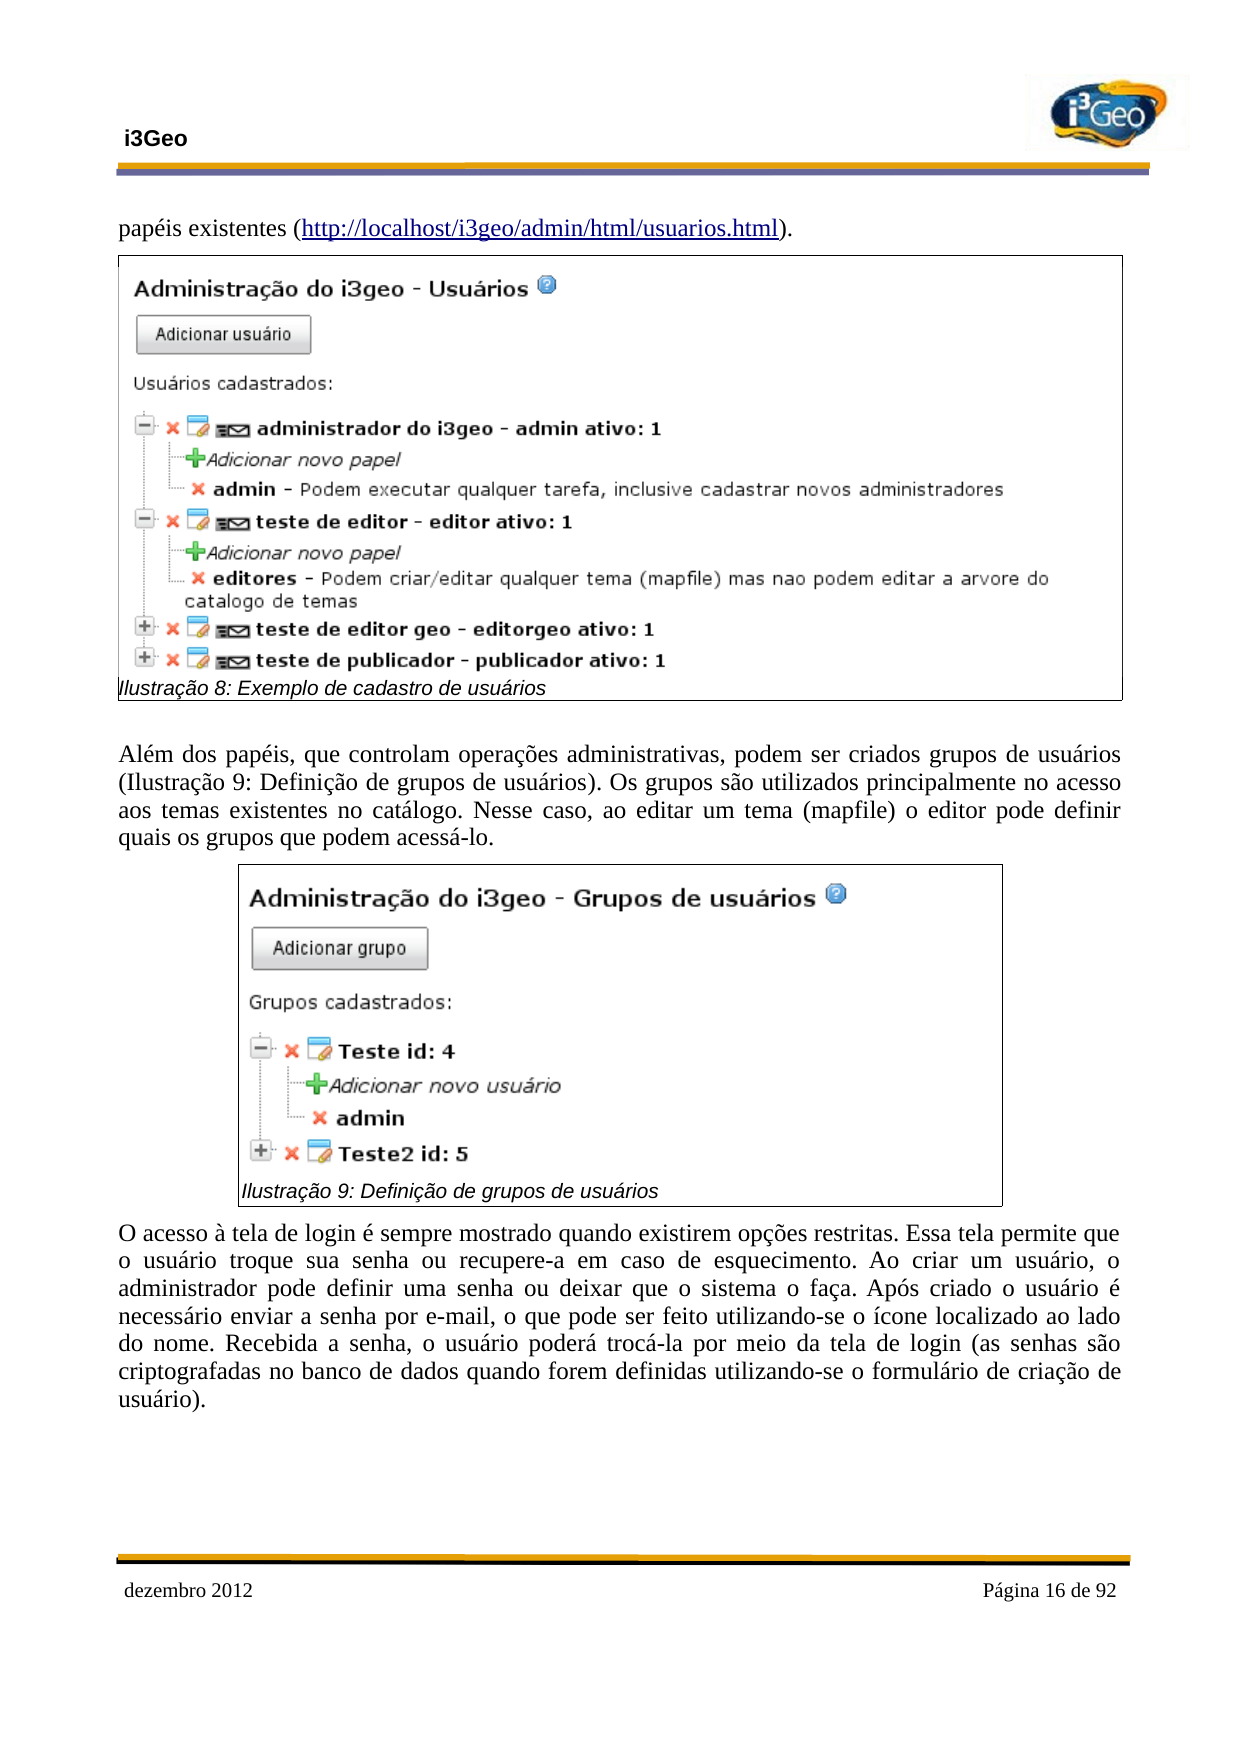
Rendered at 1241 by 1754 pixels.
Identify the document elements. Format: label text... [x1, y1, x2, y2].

text Além dos papéis, que controlam operações administrativas, podem ser criados grupos de usuários (Ilustração 9: Definição de grupos de usuários). Os grupos são utilizados principalmente no acesso aos temas existentes no catálogo. Nesse caso, ao editar um tema (mapfile) o editor pode definir quais os grupos que podem acessá-lo. [118, 740, 1122, 851]
text O acesso à tela de login é sempre mostrado quando existirem opções restritas. Essa tela permite que o usuário troque sua senha ou recupere-a em caso de esquecimento. Ao criar um usuário, o administrador pode definir uma senha ou deixar que o sistema o faça. Após criado o usuário é necessário enviar a senha por e-mail, o que pode ser feito utilizando-se o ícone localizado ao lado do nome. Recebida a senha, o usuário poderá trocá-la por meio da tela de login (as senhas são criptografadas no banco de dados quando forem definidas utilizando-se o formulário de criação de usuário). [118, 1219, 1122, 1413]
text Ilustração 9: Definição de grupos de usuários [241, 1180, 999, 1203]
picture [241, 879, 1000, 1180]
picture [118, 267, 1123, 677]
text Ilustração 8: Exemplo de cadastro de usuários [119, 677, 1122, 700]
text papéis existentes (http://localhost/i3geo/admin/html/usuarios.html). [118, 214, 1122, 242]
picture [1025, 74, 1191, 151]
